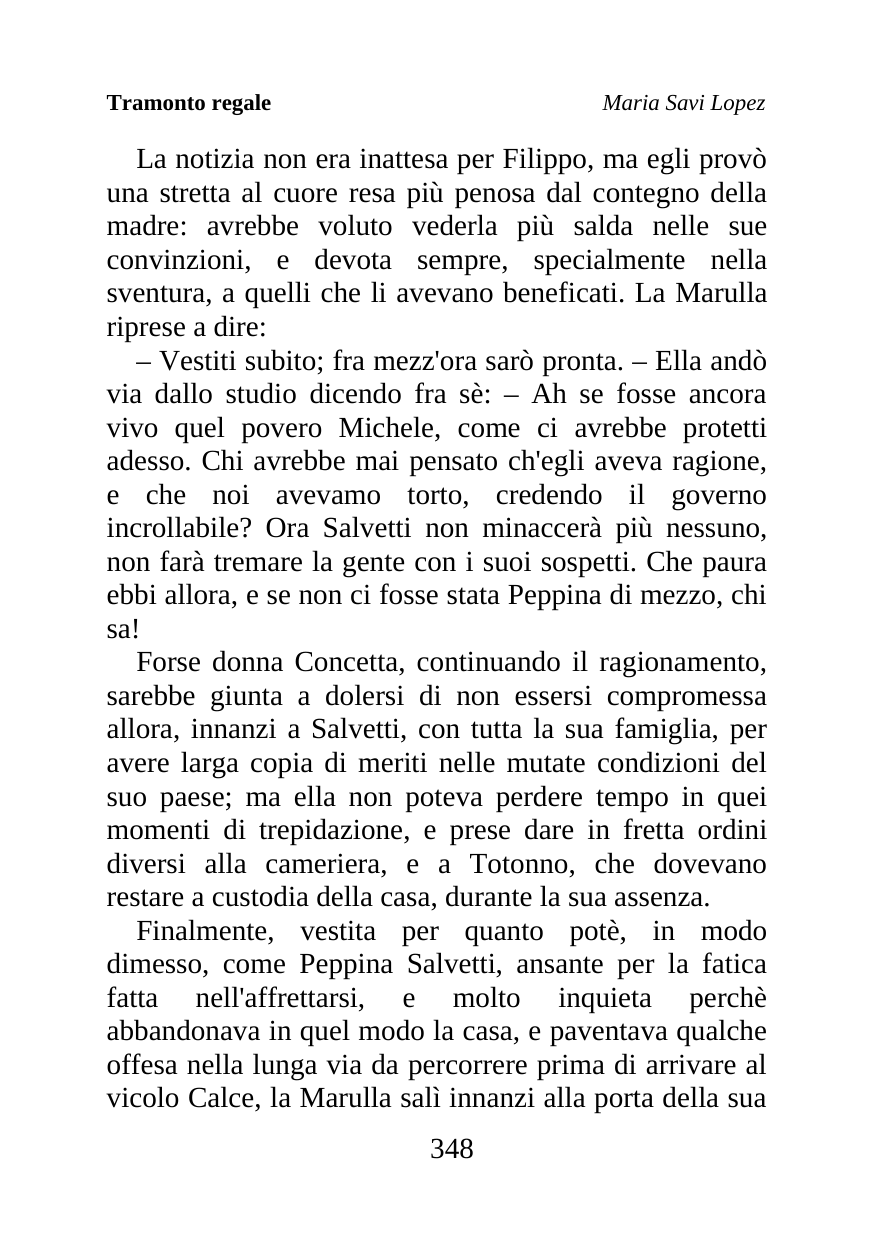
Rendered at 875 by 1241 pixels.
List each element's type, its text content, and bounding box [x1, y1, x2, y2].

text – Vestiti subito; fra mezz'ora sarò pronta. – Ella andò via dallo studio dicendo fra sè: – Ah se fosse ancora vivo quel povero Michele, come ci avrebbe protetti adesso. Chi avrebbe mai pensato ch'egli aveva ragione, e che noi avevamo torto, credendo il governo incrollabile? Ora Salvetti non minaccerà più nessuno, non farà tremare la gente con i suoi sospetti. Che paura ebbi allora, e se non ci fosse stata Peppina di mezzo, chi sa! [106, 343, 768, 644]
text Finalmente, vestita per quanto potè, in modo dimesso, come Peppina Salvetti, ansante per la fatica fatta nell'affrettarsi, e molto inquieta perchè abbandonava in quel modo la casa, e paventava qualche offesa nella lunga via da percorrere prima di arrivare al vicolo Calce, la Marulla salì innanzi alla porta della sua [106, 913, 768, 1114]
text Forse donna Concetta, continuando il ragionamento, sarebbe giunta a dolersi di non essersi compromessa allora, innanzi a Salvetti, con tutta la sua famiglia, per avere larga copia di meriti nelle mutate condizioni del suo paese; ma ella non poteva perdere tempo in quei momenti di trepidazione, e prese dare in fretta ordini diversi alla cameriera, e a Totonno, che dovevano restare a custodia della casa, durante la sua assenza. [106, 644, 768, 913]
text La notizia non era inattesa per Filippo, ma egli provò una stretta al cuore resa più penosa dal contegno della madre: avrebbe voluto vederla più salda nelle sue convinzioni, e devota sempre, specialmente nella sventura, a quelli che li avevano beneficati. La Marulla riprese a dire: [106, 141, 768, 343]
